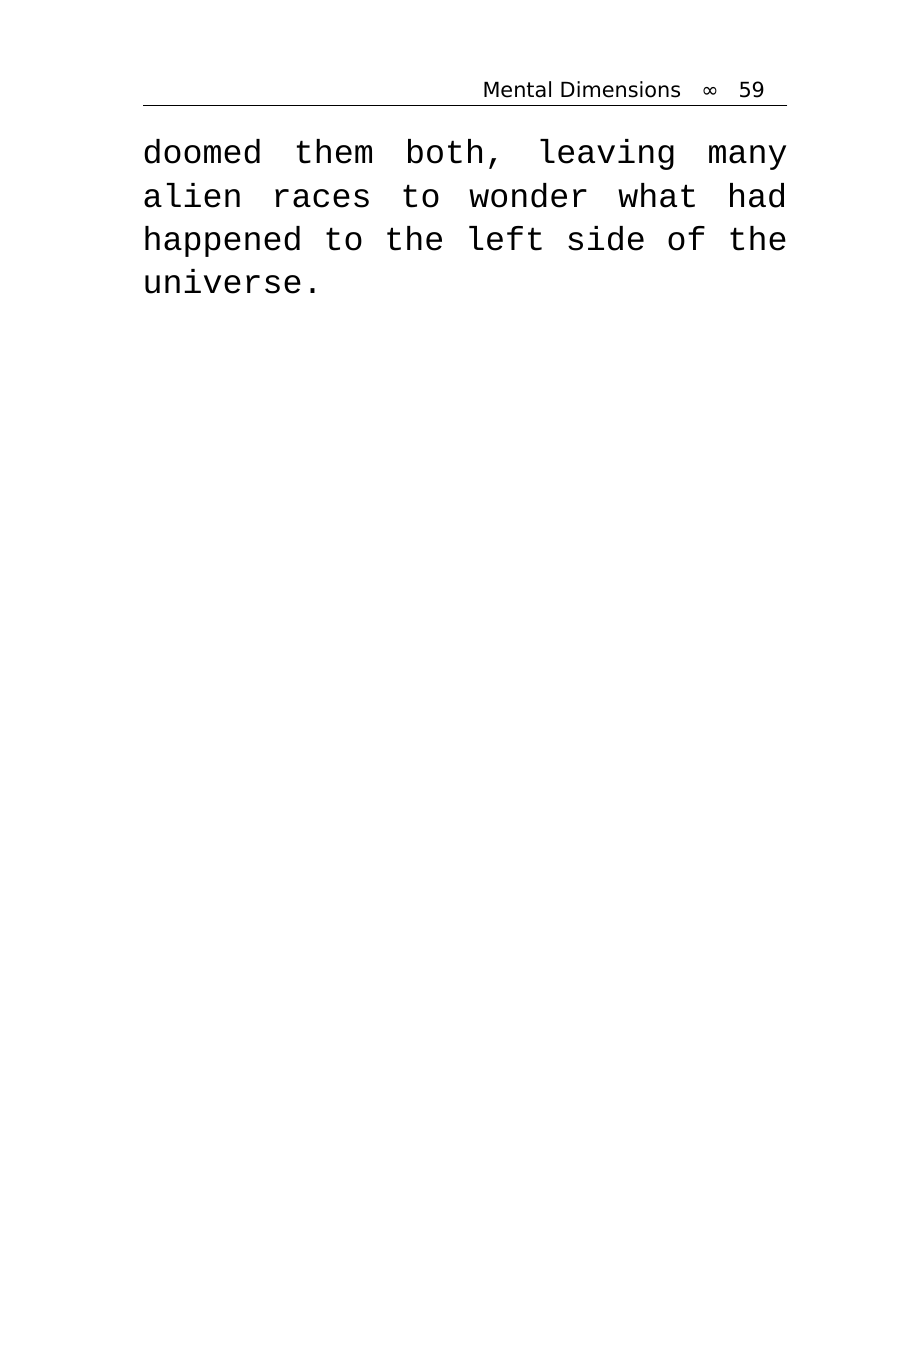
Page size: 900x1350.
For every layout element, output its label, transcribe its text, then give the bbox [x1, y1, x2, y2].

text doomed them both, leaving many alien races to wonder what had happened to the left side of the universe. [142, 136, 787, 304]
